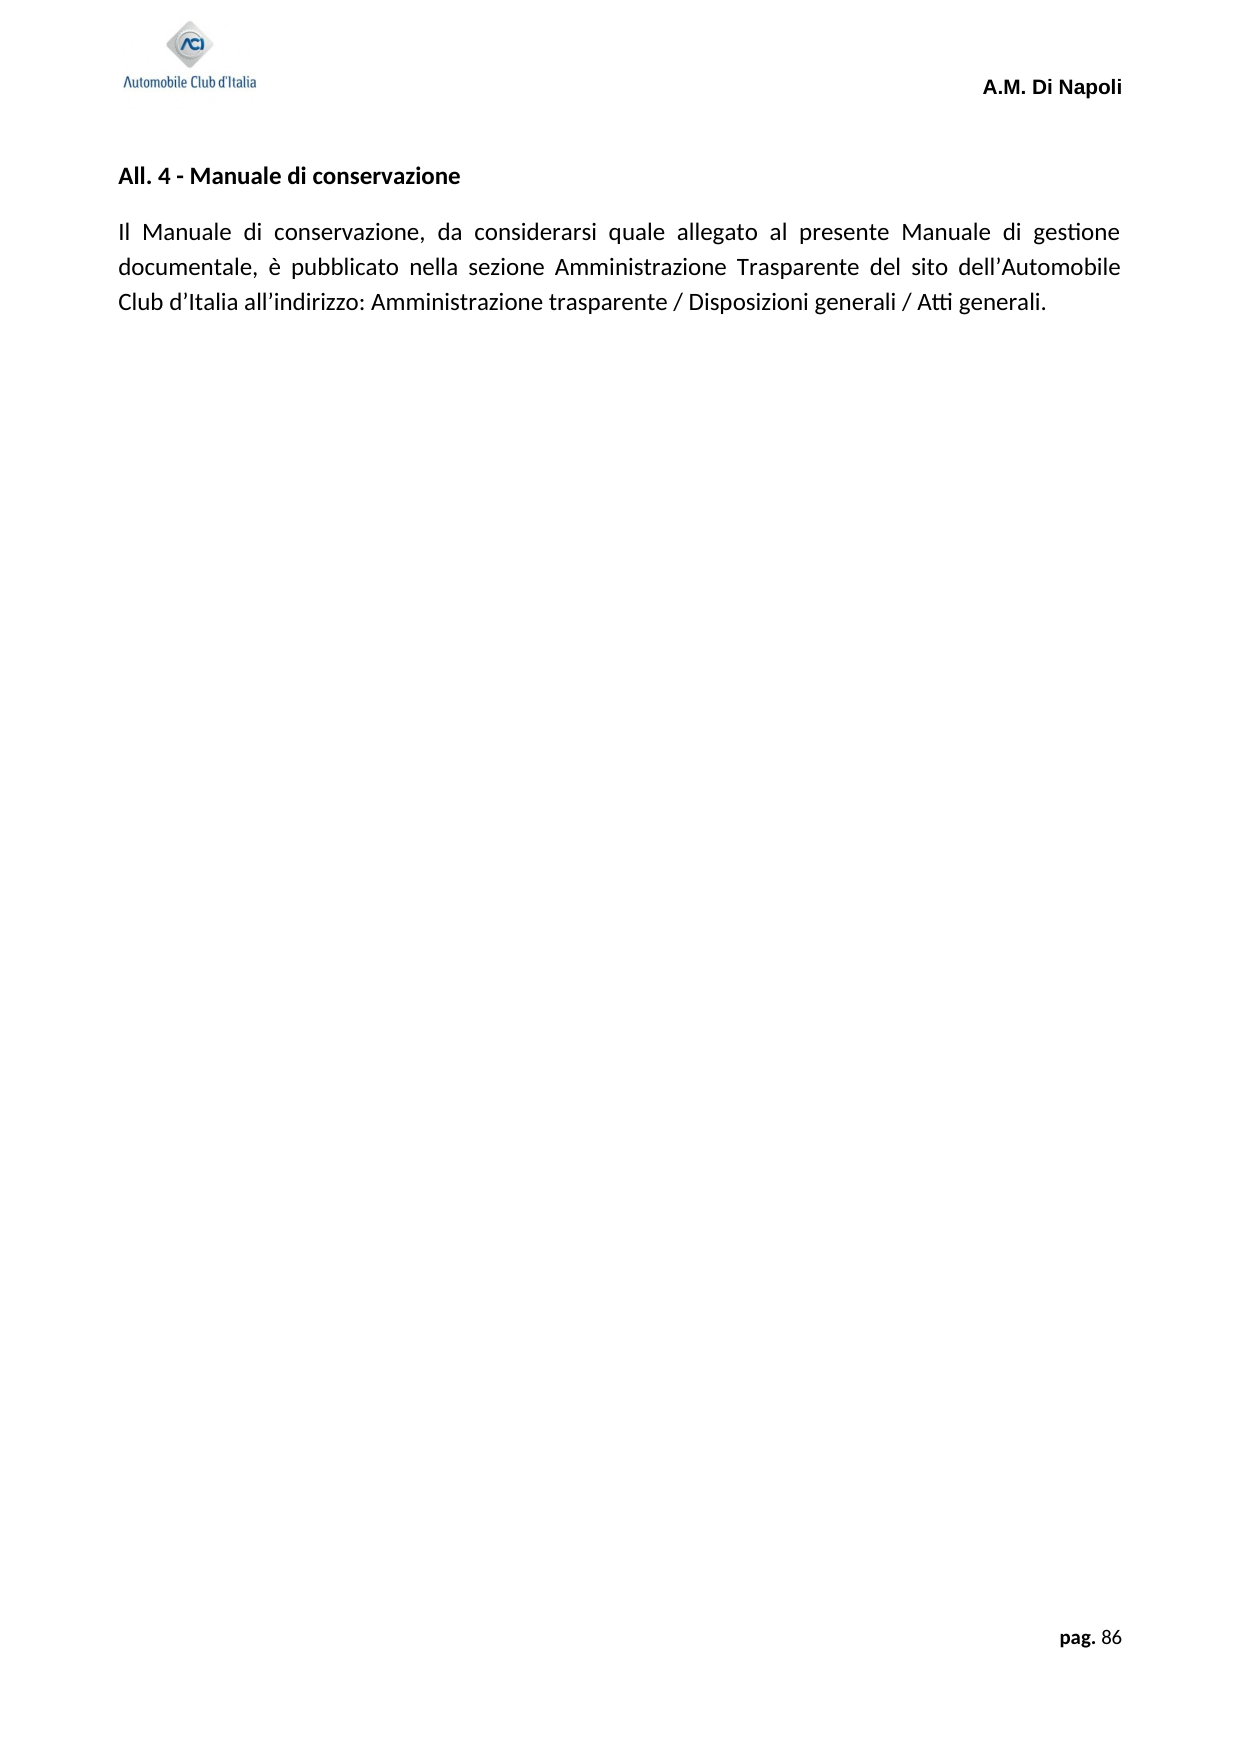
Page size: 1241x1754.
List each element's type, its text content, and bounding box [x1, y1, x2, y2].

picture [122, 10, 257, 110]
text All. 4 - Manuale di conservazione [118, 160, 1122, 191]
text Il Manuale di conservazione, da considerarsi quale allegato al presente Manuale di gestione documentale, è pubblicato nella sezione Amministrazione Trasparente del sito dell’Automobile Club d’Italia all’indirizzo: Amministrazione trasparente / Disposizioni generali / Atti generali. [118, 216, 1122, 316]
